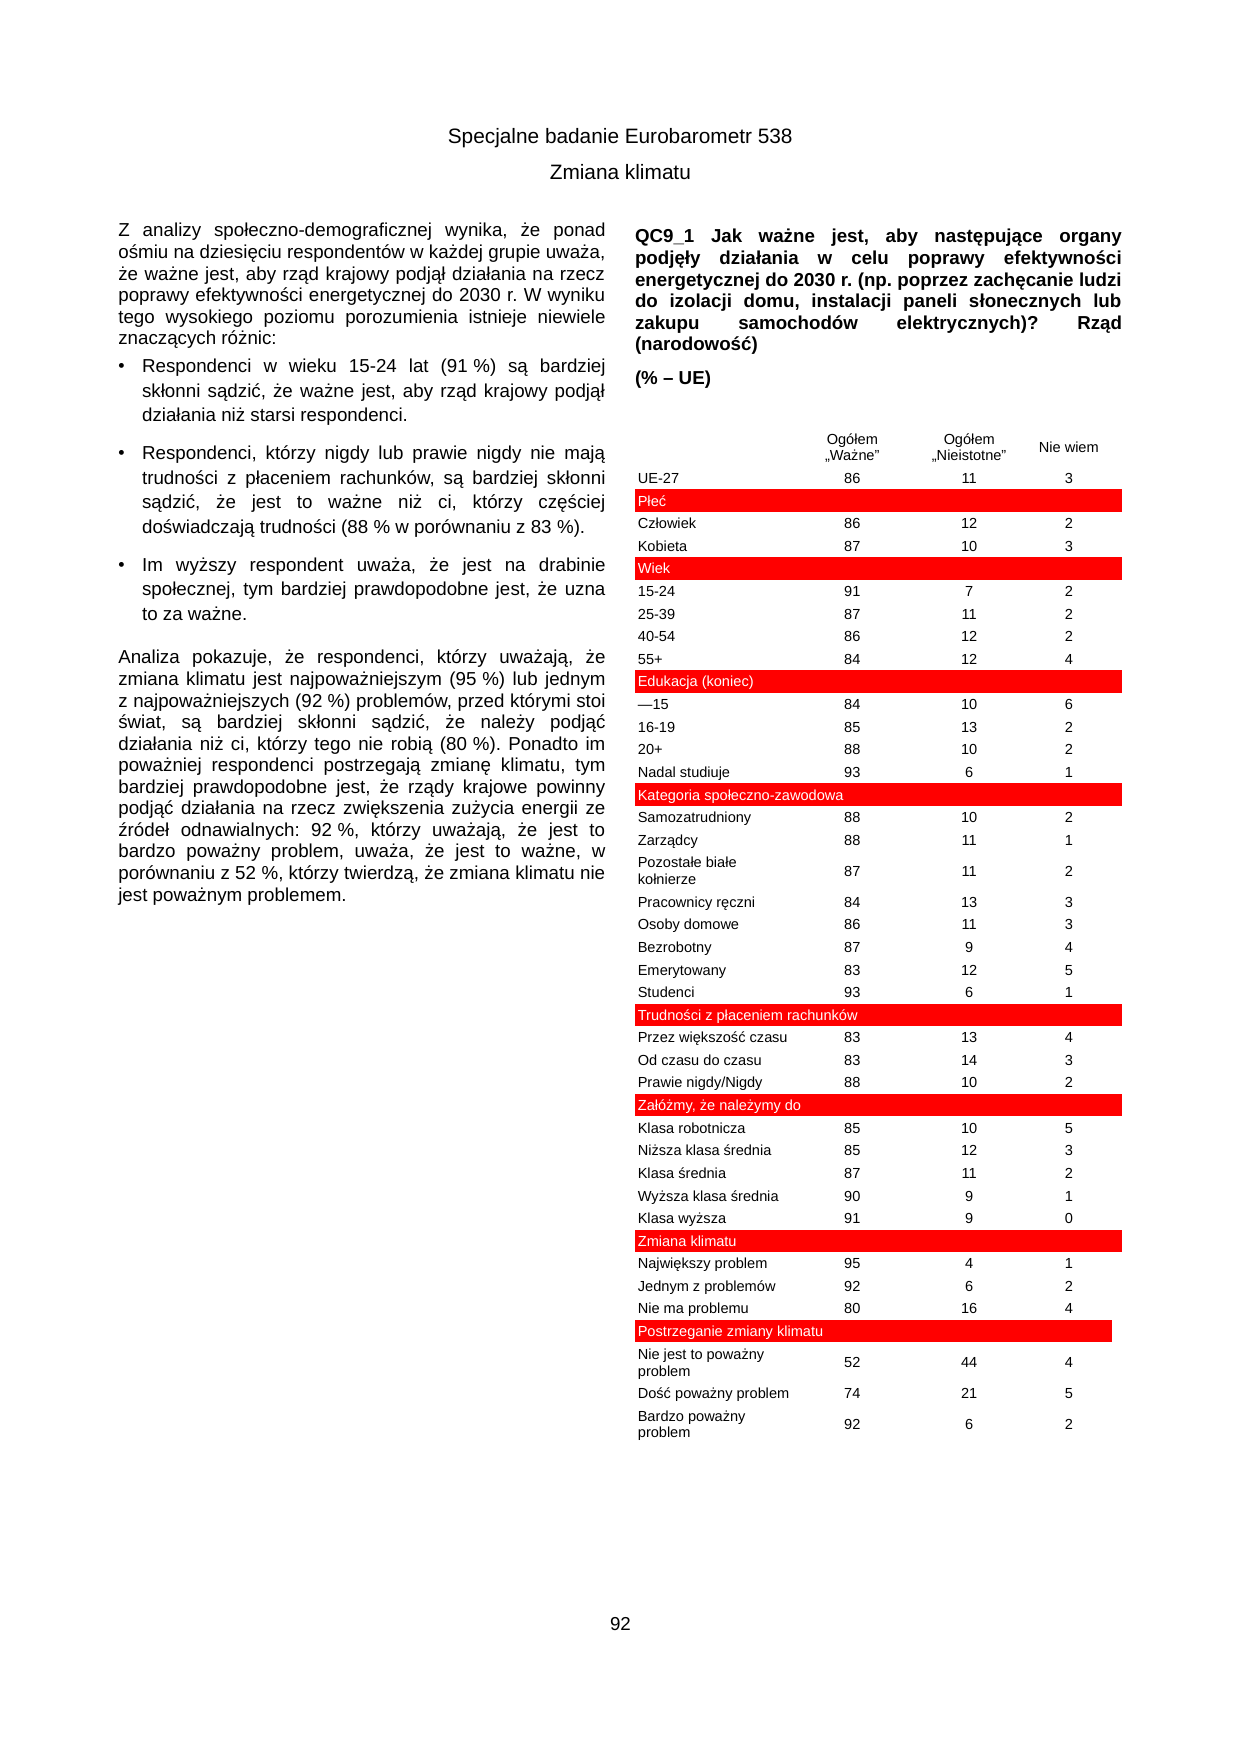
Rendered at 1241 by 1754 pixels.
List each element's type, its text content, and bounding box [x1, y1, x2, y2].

table_cell 2 [1029, 806, 1108, 828]
table_cell 11 [909, 829, 1029, 851]
table_cell 91 [795, 580, 909, 602]
table_cell 5 [1029, 958, 1108, 981]
table_cell [1109, 580, 1122, 602]
table_cell 4 [1029, 1297, 1108, 1320]
table_cell Zarządcy [635, 829, 795, 851]
text Z analizy społeczno-demograficznej wynika, że ponad ośmiu na dziesięciu respondentów w każdej grupie uważa, że ważne jest, aby rząd krajowy podjął działania na rzecz poprawy efektywności energetycznej do 2030 r. W wyniku tego wysokiego poziomu porozumienia istnieje niewiele znaczących różnic: [118, 219, 605, 349]
table_cell 1 [1029, 981, 1108, 1003]
table_cell 5 [1029, 1116, 1108, 1139]
table_cell 3 [1029, 890, 1108, 913]
table_cell 95 [795, 1252, 909, 1275]
table_cell 86 [795, 913, 909, 936]
table_cell 44 [909, 1343, 1029, 1382]
table_cell [1109, 1139, 1122, 1162]
table_cell 3 [1029, 1049, 1108, 1071]
table_cell 0 [1029, 1207, 1108, 1229]
table_cell Największy problem [635, 1252, 795, 1275]
table_cell 3 [1029, 535, 1108, 557]
table_cell 1 [1029, 761, 1108, 783]
table_cell 88 [795, 806, 909, 828]
table_cell 11 [909, 913, 1029, 936]
table_cell 91 [795, 1207, 909, 1229]
table_cell Postrzeganie zmiany klimatu [635, 1320, 1112, 1342]
table_cell 15-24 [635, 580, 795, 602]
table_cell UE-27 [635, 467, 795, 489]
table_cell [1109, 1026, 1122, 1049]
table_cell [1109, 1049, 1122, 1071]
table_cell 87 [795, 936, 909, 958]
table_cell 93 [795, 761, 909, 783]
table_cell Nadal studiuje [635, 761, 795, 783]
table_cell 88 [795, 1071, 909, 1094]
table_cell 1 [1029, 1184, 1108, 1207]
table_cell 87 [795, 851, 909, 890]
table_cell 9 [909, 936, 1029, 958]
table_cell 3 [1029, 913, 1108, 936]
table_cell [1109, 467, 1122, 489]
table_cell Zmiana klimatu [635, 1230, 1122, 1252]
table_cell [1109, 535, 1122, 557]
table_cell Bezrobotny [635, 936, 795, 958]
table_header Ogółem „Nieistotne” [909, 428, 1029, 467]
table_cell 2 [1029, 580, 1108, 602]
table_cell Od czasu do czasu [635, 1049, 795, 1071]
table_cell 86 [795, 512, 909, 534]
table_cell [1109, 806, 1122, 828]
table_cell 10 [909, 1071, 1029, 1094]
table_cell [1109, 1343, 1122, 1382]
table_header [1109, 428, 1122, 467]
table_cell 16-19 [635, 715, 795, 738]
table_cell 13 [909, 1026, 1029, 1049]
table_cell 2 [1029, 715, 1108, 738]
table_cell Człowiek [635, 512, 795, 534]
table_cell 92 [795, 1405, 909, 1444]
table_cell 2 [1029, 603, 1108, 625]
table_cell 88 [795, 829, 909, 851]
table_cell 12 [909, 958, 1029, 981]
table_cell [1109, 715, 1122, 738]
table_cell 1 [1029, 1252, 1108, 1275]
table_cell Emerytowany [635, 958, 795, 981]
table_cell Przez większość czasu [635, 1026, 795, 1049]
table_cell 1 [1029, 829, 1108, 851]
table_cell 21 [909, 1382, 1029, 1404]
table_cell 12 [909, 625, 1029, 648]
table_cell 86 [795, 467, 909, 489]
table_cell 6 [909, 761, 1029, 783]
table_cell 93 [795, 981, 909, 1003]
table_cell 2 [1029, 512, 1108, 534]
table_cell Pozostałe białe kołnierze [635, 851, 795, 890]
table_cell Nie jest to poważny problem [635, 1343, 795, 1382]
table_cell —15 [635, 693, 795, 715]
table_cell 10 [909, 535, 1029, 557]
table_cell 2 [1029, 1071, 1108, 1094]
table_cell 9 [909, 1207, 1029, 1229]
table_cell [1109, 1297, 1122, 1320]
table_cell 4 [909, 1252, 1029, 1275]
table_cell 84 [795, 648, 909, 670]
text QC9_1 Jak ważne jest, aby następujące organy podjęły działania w celu poprawy efektywności energetycznej do 2030 r. (np. poprzez zachęcanie ludzi do izolacji domu, instalacji paneli słonecznych lub zakupu samochodów elektrycznych)? Rząd (narodowość) [635, 225, 1122, 354]
table_cell Kobieta [635, 535, 795, 557]
text (% – UE) [635, 366, 1122, 388]
table_cell [1109, 1382, 1122, 1404]
table_cell Wiek [635, 557, 1122, 580]
table_cell Klasa robotnicza [635, 1116, 795, 1139]
table_cell [1109, 1116, 1122, 1139]
table_cell 74 [795, 1382, 909, 1404]
table_cell 2 [1029, 1275, 1108, 1297]
table_cell 87 [795, 1162, 909, 1184]
table_cell 25-39 [635, 603, 795, 625]
table_cell Kategoria społeczno-zawodowa [635, 783, 1122, 806]
table_cell Prawie nigdy/Nigdy [635, 1071, 795, 1094]
table_cell [1112, 1320, 1122, 1342]
table_cell 13 [909, 715, 1029, 738]
table_cell [1109, 981, 1122, 1003]
table_cell Nie ma problemu [635, 1297, 795, 1320]
table_cell [1109, 648, 1122, 670]
table_cell 11 [909, 851, 1029, 890]
table_cell 2 [1029, 1162, 1108, 1184]
table_cell [1109, 1162, 1122, 1184]
table_cell 10 [909, 738, 1029, 761]
table_cell 13 [909, 890, 1029, 913]
table_cell 10 [909, 806, 1029, 828]
table_cell 3 [1029, 467, 1108, 489]
table_cell [1109, 603, 1122, 625]
table_cell 2 [1029, 625, 1108, 648]
table_cell Płeć [635, 489, 1122, 512]
table_cell 10 [909, 693, 1029, 715]
table_cell 10 [909, 1116, 1029, 1139]
table_cell 87 [795, 603, 909, 625]
table_cell 12 [909, 512, 1029, 534]
table_cell Jednym z problemów [635, 1275, 795, 1297]
table_cell Pracownicy ręczni [635, 890, 795, 913]
table_cell 11 [909, 467, 1029, 489]
table_cell [1109, 1184, 1122, 1207]
table_cell [1109, 1207, 1122, 1229]
list Im wyższy respondent uważa, że ​​jest na drabinie społecznej, tym bardziej prawdopodobne jest, że uzna to za ważne. [118, 553, 605, 624]
table_cell 85 [795, 715, 909, 738]
table_cell Edukacja (koniec) [635, 670, 1122, 693]
table_cell [1109, 1071, 1122, 1094]
table_cell 85 [795, 1139, 909, 1162]
table_cell Wyższa klasa średnia [635, 1184, 795, 1207]
table_cell 55+ [635, 648, 795, 670]
table_cell 3 [1029, 1139, 1108, 1162]
table_cell 84 [795, 693, 909, 715]
list Respondenci, którzy nigdy lub prawie nigdy nie mają trudności z płaceniem rachunków, są bardziej skłonni sądzić, że jest to ważne niż ci, którzy częściej doświadczają trudności (88 % w porównaniu z 83 %). [118, 442, 605, 538]
table_cell 4 [1029, 936, 1108, 958]
table_cell [1109, 761, 1122, 783]
table_cell 4 [1029, 1026, 1108, 1049]
table_cell 11 [909, 603, 1029, 625]
table_cell 4 [1029, 1343, 1108, 1382]
table_cell Dość poważny problem [635, 1382, 795, 1404]
table_cell 40-54 [635, 625, 795, 648]
table_cell 6 [909, 981, 1029, 1003]
text Analiza pokazuje, że respondenci, którzy uważają, że zmiana klimatu jest najpoważniejszym (95 %) lub jednym z najpoważniejszych (92 %) problemów, przed którymi stoi świat, są bardziej skłonni sądzić, że należy podjąć działania niż ci, którzy tego nie robią (80 %). Ponadto im poważniej respondenci postrzegają zmianę klimatu, tym bardziej prawdopodobne jest, że rządy krajowe powinny podjąć działania na rzecz zwiększenia zużycia energii ze źródeł odnawialnych: 92 %, którzy uważają, że jest to bardzo poważny problem, uważa, że jest to ważne, w porównaniu z 52 %, którzy twierdzą, że zmiana klimatu nie jest poważnym problemem. [118, 646, 605, 905]
table_cell Studenci [635, 981, 795, 1003]
table_header Ogółem „Ważne” [795, 428, 909, 467]
table_cell 12 [909, 648, 1029, 670]
table_cell Bardzo poważny problem [635, 1405, 795, 1444]
table_cell 84 [795, 890, 909, 913]
table_cell 2 [1029, 1405, 1108, 1444]
table_cell 4 [1029, 648, 1108, 670]
table_cell 16 [909, 1297, 1029, 1320]
table_cell 87 [795, 535, 909, 557]
table_cell 2 [1029, 738, 1108, 761]
table_cell [1109, 1275, 1122, 1297]
table_cell Samozatrudniony [635, 806, 795, 828]
table_cell 86 [795, 625, 909, 648]
table_cell 6 [909, 1405, 1029, 1444]
table_cell 83 [795, 958, 909, 981]
table_cell [1109, 512, 1122, 534]
table_cell 90 [795, 1184, 909, 1207]
table_cell [1109, 1405, 1122, 1444]
table_cell [1109, 1252, 1122, 1275]
table_cell 80 [795, 1297, 909, 1320]
table_header [635, 428, 795, 467]
table_cell 85 [795, 1116, 909, 1139]
table_cell [1109, 890, 1122, 913]
table_cell 92 [795, 1275, 909, 1297]
table_cell Załóżmy, że należymy do [635, 1094, 1122, 1116]
table_cell [1109, 625, 1122, 648]
table_cell Niższa klasa średnia [635, 1139, 795, 1162]
table_cell 14 [909, 1049, 1029, 1071]
table_header Nie wiem [1029, 428, 1108, 467]
table_cell [1109, 958, 1122, 981]
table_cell [1109, 913, 1122, 936]
table_cell [1109, 936, 1122, 958]
table_cell Osoby domowe [635, 913, 795, 936]
table_cell 6 [909, 1275, 1029, 1297]
table_cell 12 [909, 1139, 1029, 1162]
table_cell 83 [795, 1026, 909, 1049]
table_cell 6 [1029, 693, 1108, 715]
table_cell 83 [795, 1049, 909, 1071]
table_cell [1109, 851, 1122, 890]
table_cell [1109, 829, 1122, 851]
table_cell 11 [909, 1162, 1029, 1184]
table_cell 7 [909, 580, 1029, 602]
table_cell Trudności z płaceniem rachunków [635, 1004, 1122, 1026]
table_cell 52 [795, 1343, 909, 1382]
table_cell 2 [1029, 851, 1108, 890]
table_cell Klasa średnia [635, 1162, 795, 1184]
table_cell 88 [795, 738, 909, 761]
table_cell [1109, 738, 1122, 761]
table_cell Klasa wyższa [635, 1207, 795, 1229]
table_cell 9 [909, 1184, 1029, 1207]
table_cell 20+ [635, 738, 795, 761]
list Respondenci w wieku 15-24 lat (91 %) są bardziej skłonni sądzić, że ważne jest, aby rząd krajowy podjął działania niż starsi respondenci. [118, 354, 605, 426]
table_cell 5 [1029, 1382, 1108, 1404]
table_cell [1109, 693, 1122, 715]
